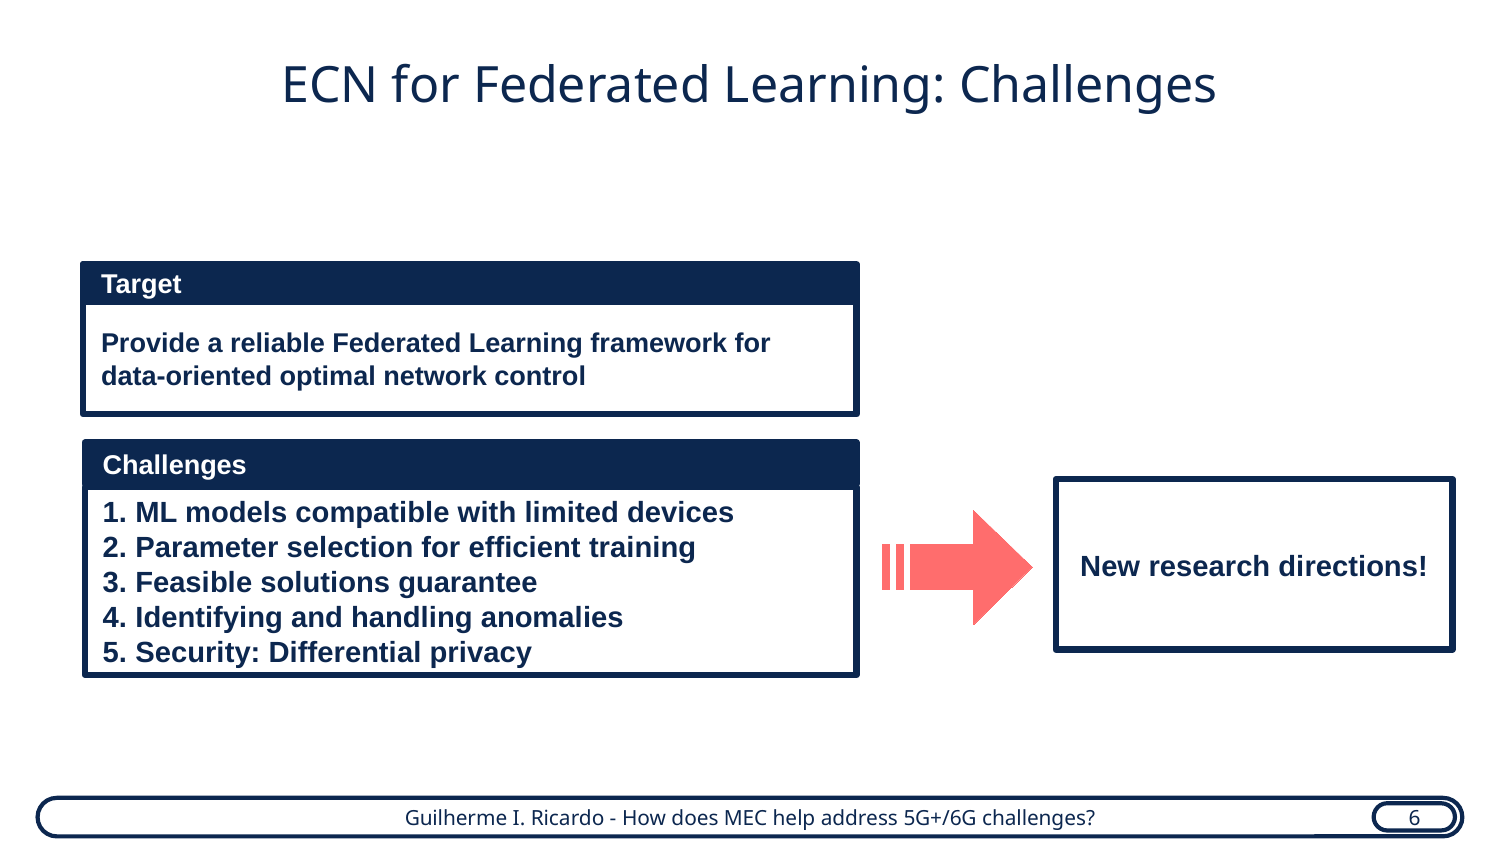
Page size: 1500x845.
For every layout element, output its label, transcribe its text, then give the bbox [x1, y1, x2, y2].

text_box New research directions! [1055, 479, 1453, 650]
text_box [896, 544, 904, 590]
text_box Provide a reliable Federated Learning framework for data-oriented optimal network control [83, 302, 857, 415]
text_box ECN for Federated Learning: Challenges [37, 37, 1463, 193]
text_box 1. ML models compatible with limited devices 2. Parameter selection for efficient training 3. Feasible solutions guarantee 4. Identifying and handling anomalies 5. Security: Differential privacy [84, 486, 857, 675]
text_box [882, 544, 890, 590]
text_box Target [83, 264, 857, 302]
text_box Challenges [84, 442, 857, 484]
text_box [910, 510, 1033, 625]
text_box Guilherme I. Ricardo - How does MEC help address 5G+/6G challenges? [37, 797, 1463, 837]
text_box 6 [1373, 803, 1456, 831]
